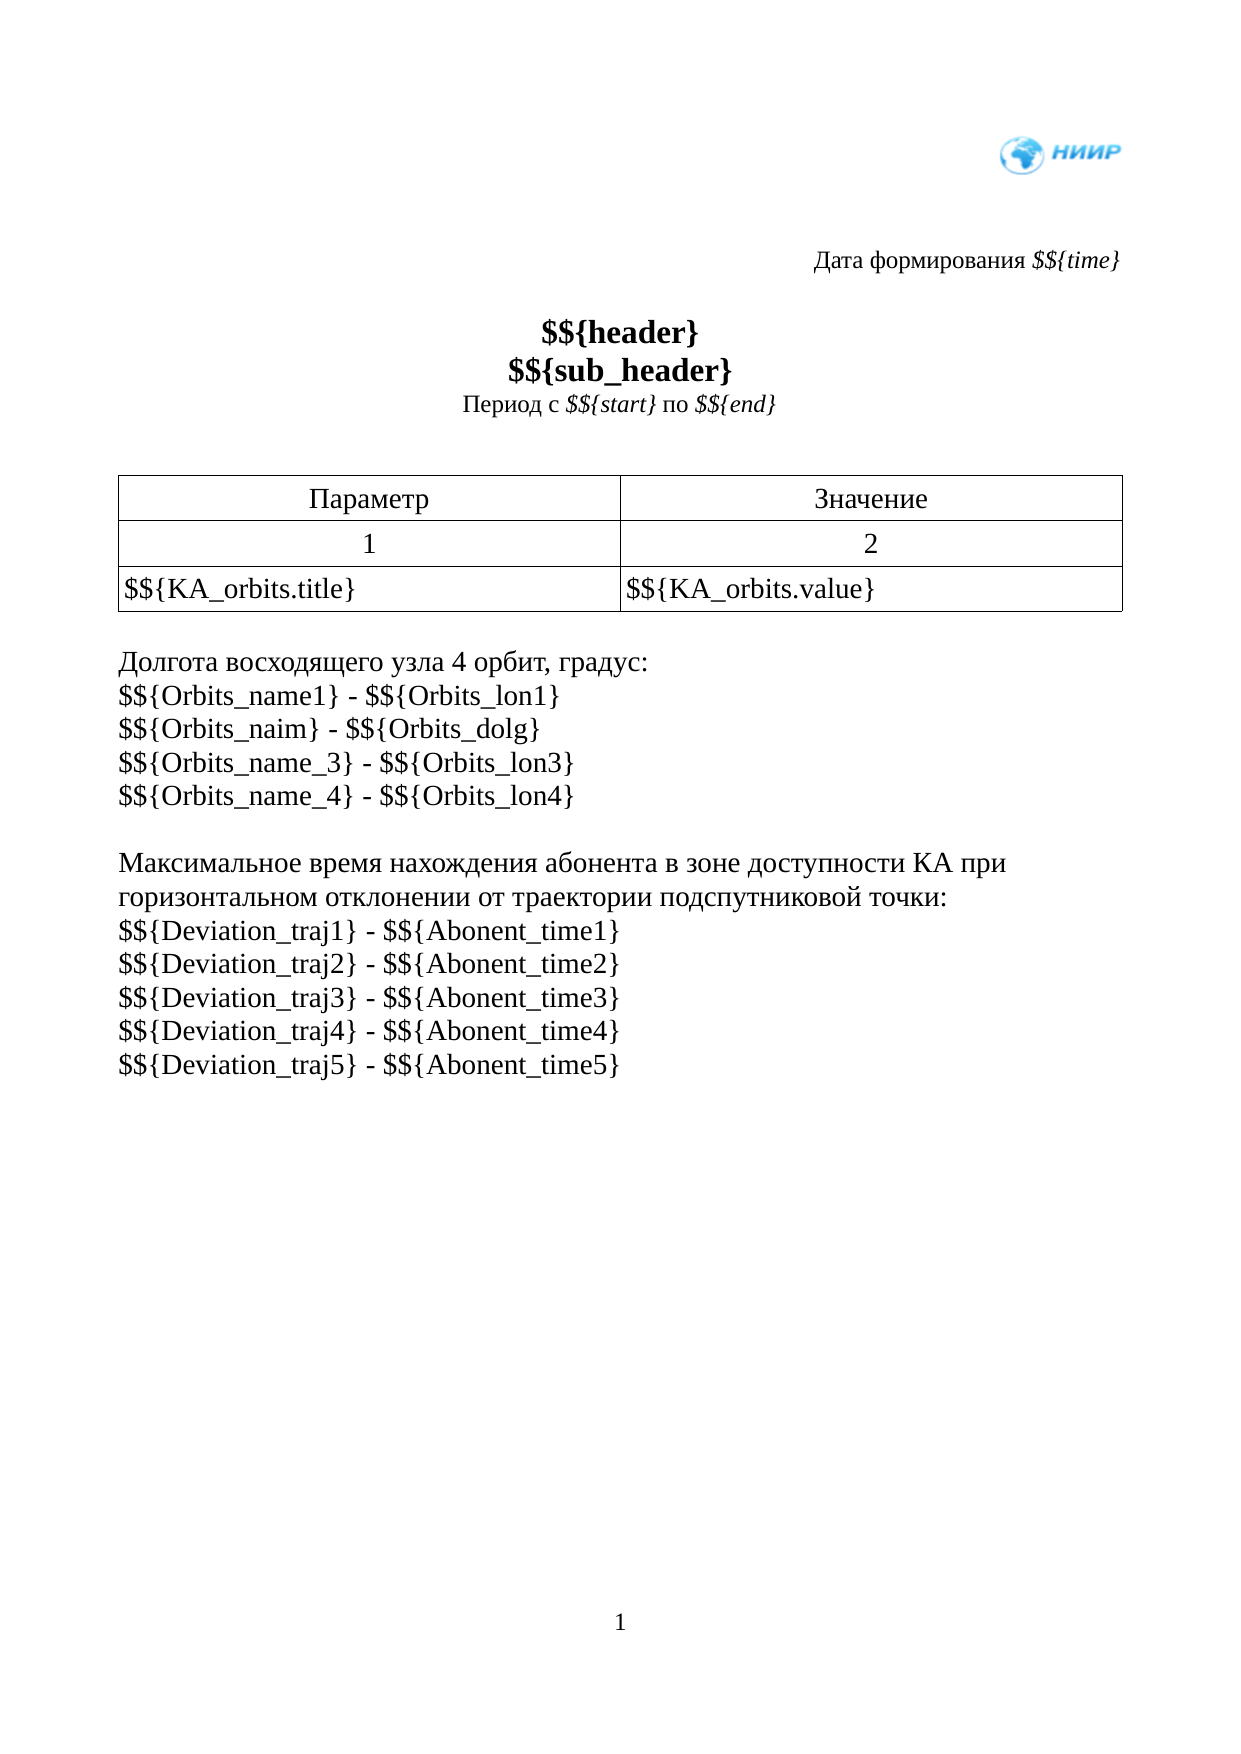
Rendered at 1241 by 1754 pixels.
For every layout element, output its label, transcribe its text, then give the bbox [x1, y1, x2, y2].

table_cell $${KA_orbits.title} [119, 567, 620, 611]
text Период с $${start} по $${end} [118, 389, 1122, 418]
text $${Deviation_traj3} - $${Abonent_time3} [118, 980, 1122, 1013]
text $${Orbits_name1} - $${Orbits_lon1} [118, 678, 1122, 711]
table_cell 2 [621, 521, 1122, 566]
table_cell 1 [119, 521, 620, 566]
table_header Параметр [119, 476, 620, 520]
text $${sub_header} [118, 351, 1122, 389]
picture [998, 118, 1123, 188]
text $${Orbits_naim} - $${Orbits_dolg} [118, 711, 1122, 745]
text $${Deviation_traj2} - $${Abonent_time2} [118, 946, 1122, 980]
text $${Orbits_name_4} - $${Orbits_lon4} [118, 778, 1122, 812]
text $${header} [118, 312, 1122, 351]
text Долгота восходящего узла 4 орбит, градус: [118, 644, 1122, 678]
text $${Deviation_traj1} - $${Abonent_time1} [118, 913, 1122, 946]
text $${Deviation_traj5} - $${Abonent_time5} [118, 1047, 1122, 1080]
text Максимальное время нахождения абонента в зоне доступности КА при горизонтальном отклонении от траектории подспутниковой точки: [118, 846, 1122, 913]
table_header Значение [621, 476, 1122, 520]
text Дата формирования $${time} [118, 245, 1122, 274]
text $${Deviation_traj4} - $${Abonent_time4} [118, 1013, 1122, 1047]
table_cell $${KA_orbits.value} [621, 567, 1122, 611]
text $${Orbits_name_3} - $${Orbits_lon3} [118, 745, 1122, 778]
